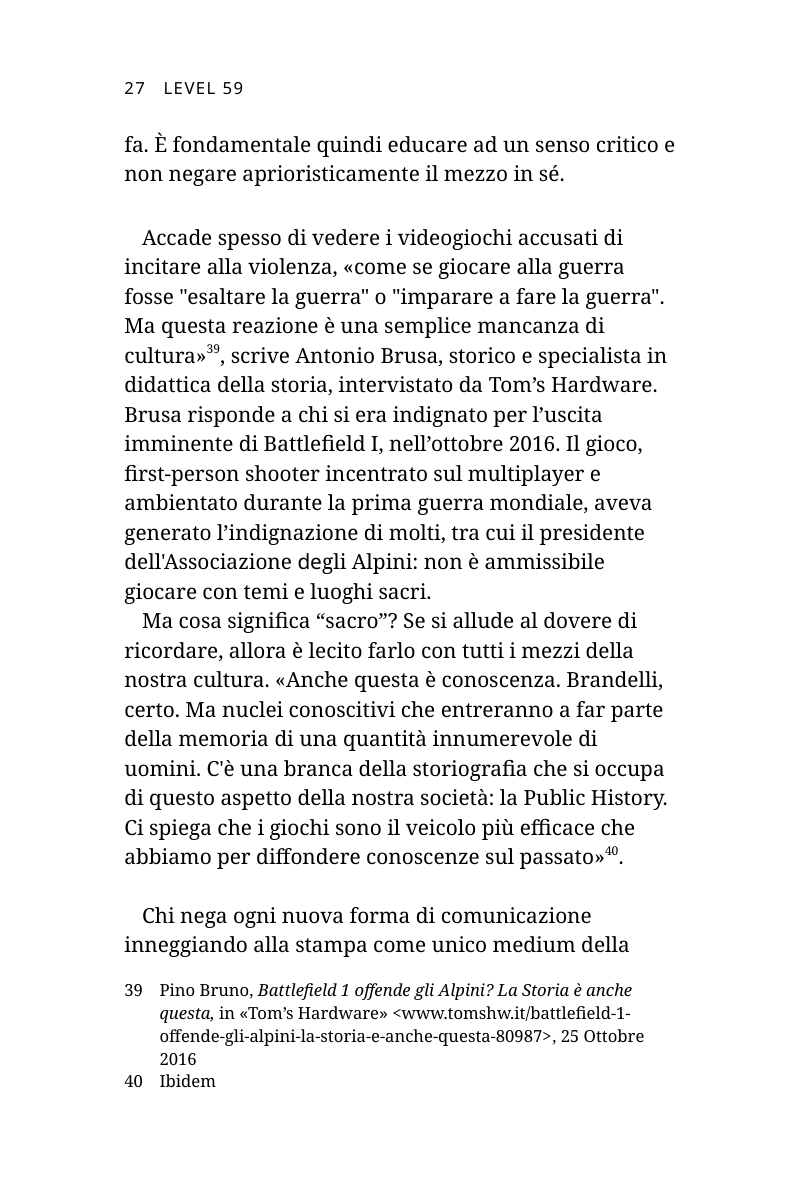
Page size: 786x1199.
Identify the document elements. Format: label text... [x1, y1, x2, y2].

text Pino Bruno, Battlefield 1 offende gli Alpini? La Storia è anche questa, in «Tom’s Hardware» <www.tomshw.it/battlefield-1-offende-gli-alpini-la-storia-e-anche-questa-80987>, 25 Ottobre 2016 [124, 979, 679, 1070]
text Chi nega ogni nuova forma di comunicazione inneggiando alla stampa come unico medium della [124, 900, 679, 959]
text fa. È fondamentale quindi educare ad un senso critico e non negare aprioristicamente il mezzo in sé. [124, 129, 679, 188]
text Ibidem [124, 1070, 679, 1093]
text Ma cosa significa “sacro”? Se si allude al dovere di ricordare, allora è lecito farlo con tutti i mezzi della nostra cultura. «Anche questa è conoscenza. Brandelli, certo. Ma nuclei conoscitivi che entreranno a far parte della memoria di una quantità innumerevole di uomini. C'è una branca della storiografia che si occupa di questo aspetto della nostra società: la Public History. Ci spiega che i giochi sono il veicolo più efficace che abbiamo per diffondere conoscenze sul passato». [124, 605, 679, 871]
text Accade spesso di vedere i videogiochi accusati di incitare alla violenza, «come se giocare alla guerra fosse "esaltare la guerra" o "imparare a fare la guerra". Ma questa reazione è una semplice mancanza di cultura», scrive Antonio Brusa, storico e specialista in didattica della storia, intervistato da Tom’s Hardware. Brusa risponde a chi si era indignato per l’uscita imminente di Battlefield I, nell’ottobre 2016. Il gioco, first-person shooter incentrato sul multiplayer e ambientato durante la prima guerra mondiale, aveva generato l’indignazione di molti, tra cui il presidente dell'Associazione degli Alpini: non è ammissibile giocare con temi e luoghi sacri. [124, 222, 679, 605]
